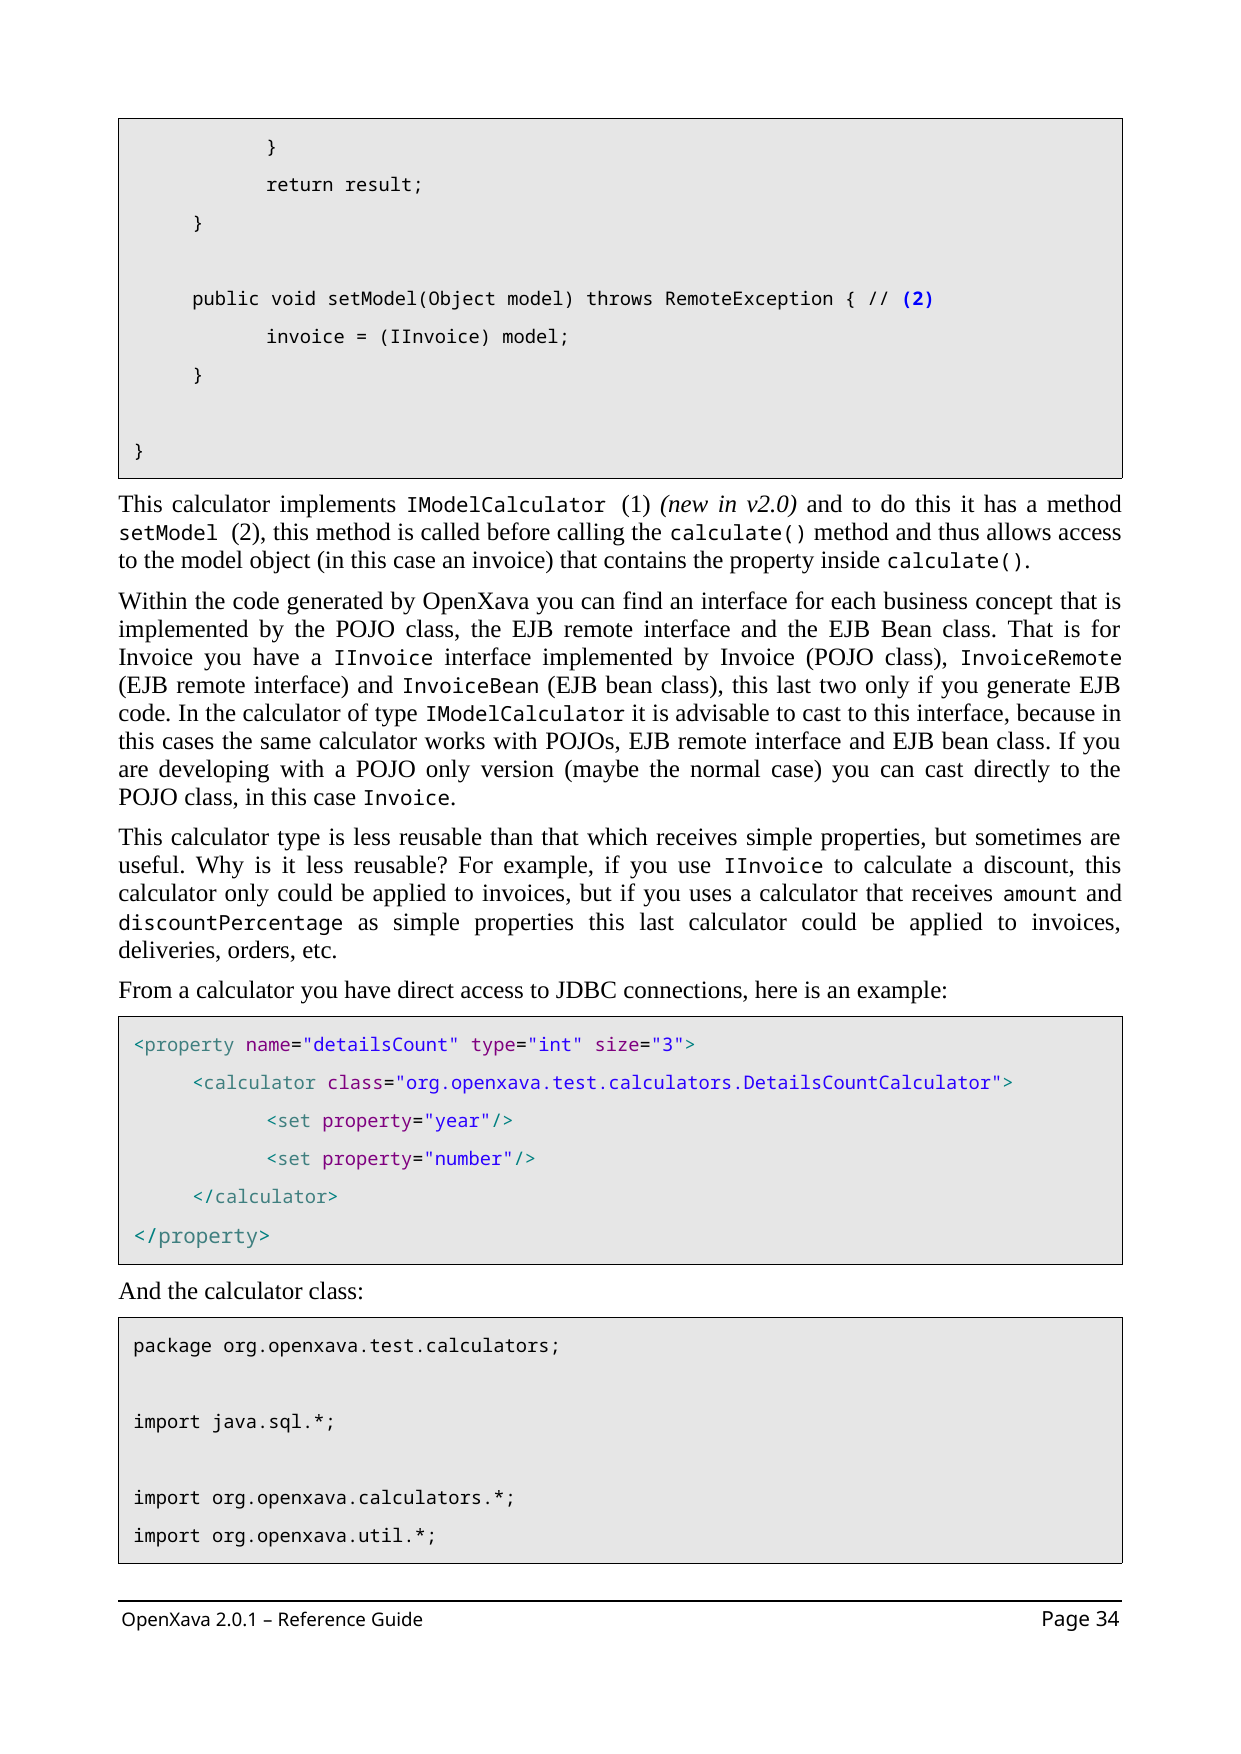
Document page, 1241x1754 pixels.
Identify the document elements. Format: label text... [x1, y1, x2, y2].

text Within the code generated by OpenXava you can find an interface for each business concept that is implemented by the POJO class, the EJB remote interface and the EJB Bean class. That is for Invoice you have a IInvoice interface implemented by Invoice (POJO class), InvoiceRemote (EJB remote interface) and InvoiceBean (EJB bean class), this last two only if you generate EJB code. In the calculator of type IModelCalculator it is advisable to cast to this interface, because in this cases the same calculator works with POJOs, EJB remote interface and EJB bean class. If you are developing with a POJO only version (maybe the normal case) you can cast directly to the POJO class, in this case Invoice. [118, 587, 1122, 811]
text <set property="year"/> [119, 1092, 1122, 1130]
text package org.openxava.test.calculators; [119, 1318, 1122, 1355]
text </calculator> [119, 1168, 1122, 1206]
text import org.openxava.calculators.*; [119, 1469, 1122, 1507]
text <property name="detailsCount" type="int" size="3"> [119, 1017, 1122, 1054]
text This calculator implements IModelCalculator (1) (new in v2.0) and to do this it has a method setModel (2), this method is called before calling the calculate() method and thus allows access to the model object (in this case an invoice) that contains the property inside calculate(). [118, 490, 1122, 575]
text } [119, 119, 1122, 156]
text From a calculator you have direct access to JDBC connections, here is an example: [118, 976, 1122, 1004]
text <set property="number"/> [119, 1130, 1122, 1168]
text And the calculator class: [118, 1277, 1122, 1305]
text } [119, 194, 1122, 232]
text return result; [119, 156, 1122, 194]
text invoice = (IInvoice) model; [119, 308, 1122, 346]
text public void setModel(Object model) throws RemoteException { // (2) [119, 270, 1122, 308]
text } [119, 422, 1122, 478]
text <calculator class="org.openxava.test.calculators.DetailsCountCalculator"> [119, 1054, 1122, 1092]
text </property> [119, 1206, 1122, 1264]
text This calculator type is less reusable than that which receives simple properties, but sometimes are useful. Why is it less reusable? For example, if you use IInvoice to calculate a discount, this calculator only could be applied to invoices, but if you uses a calculator that receives amount and discountPercentage as simple properties this last calculator could be applied to invoices, deliveries, orders, etc. [118, 823, 1122, 964]
text import java.sql.*; [119, 1393, 1122, 1431]
text import org.openxava.util.*; [119, 1507, 1122, 1563]
text } [119, 346, 1122, 384]
